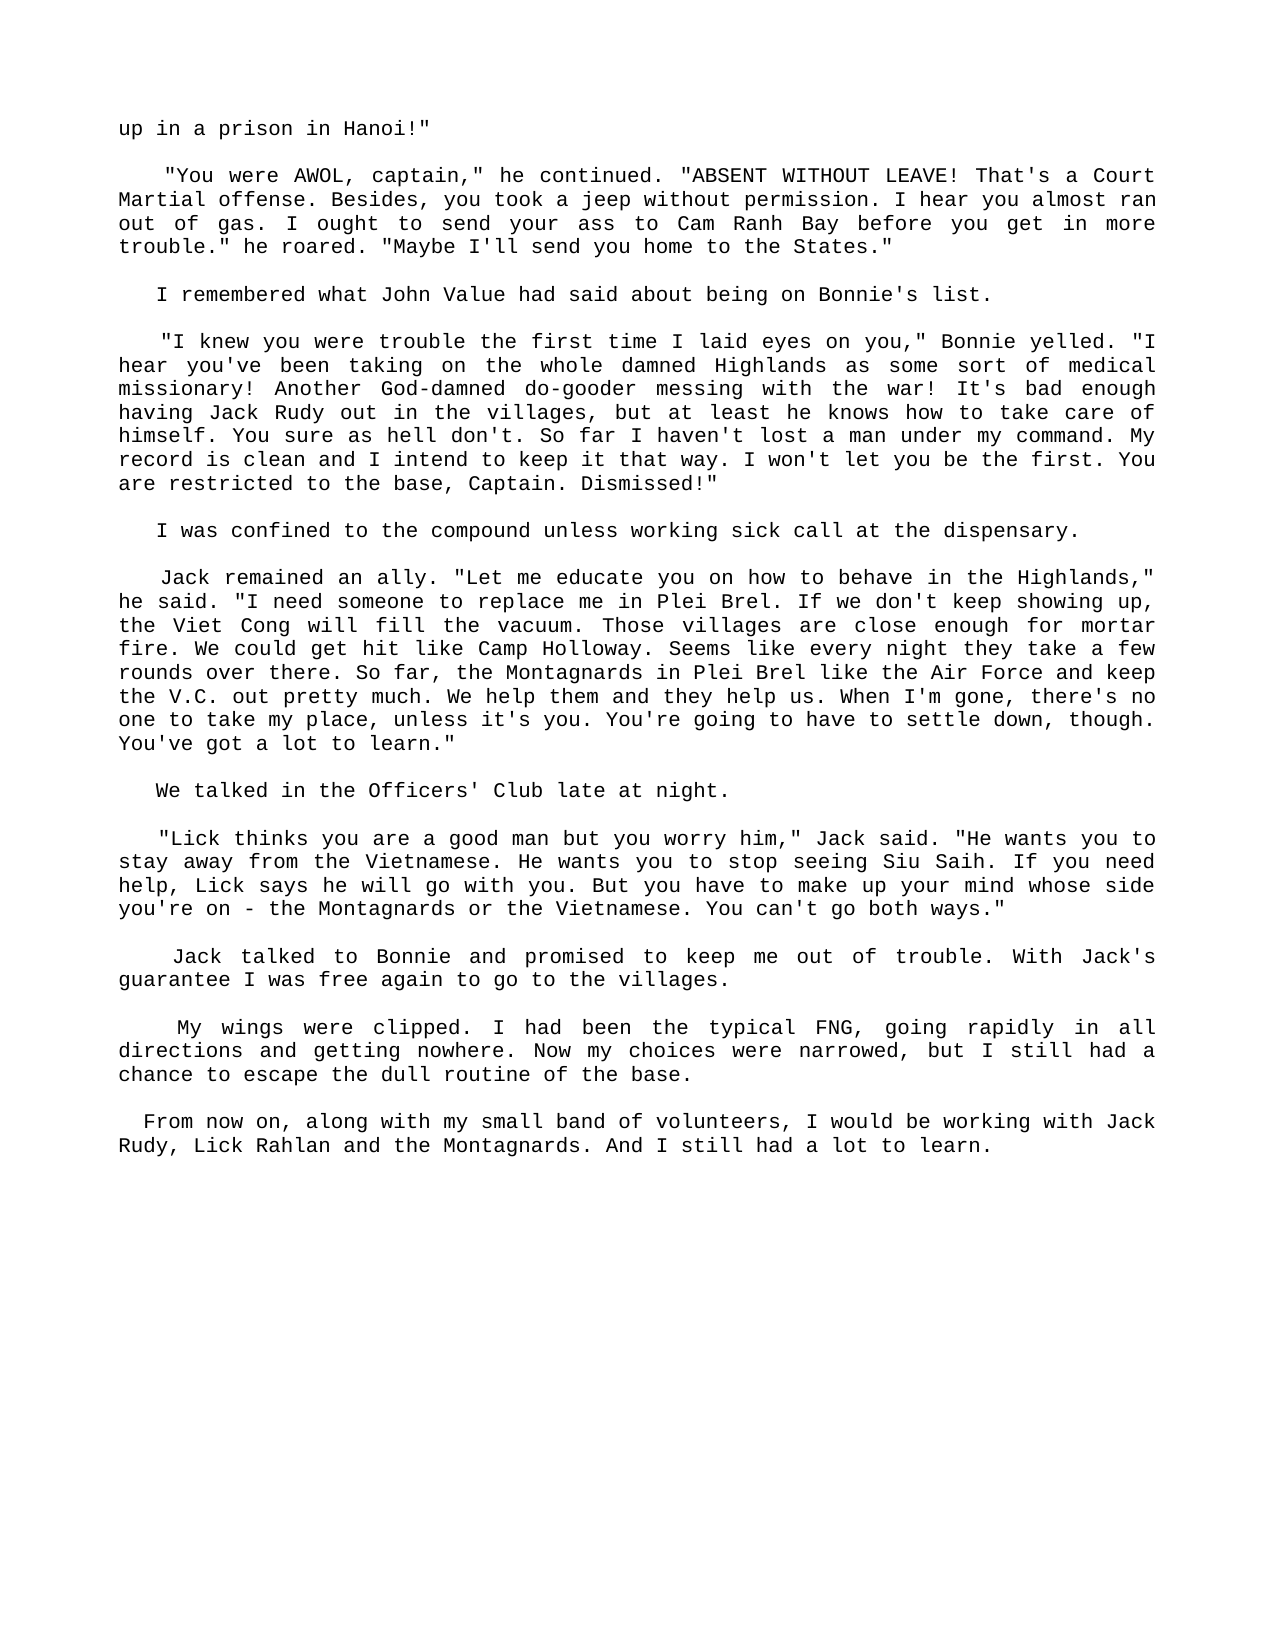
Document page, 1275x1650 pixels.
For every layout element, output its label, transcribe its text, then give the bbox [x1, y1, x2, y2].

text Jack talked to Bonnie and promised to keep me out of trouble. With Jack's guarantee I was free again to go to the villages. [118, 946, 1157, 993]
text up in a prison in Hanoi!" [118, 118, 1157, 142]
text We talked in the Officers' Club late at night. [118, 780, 1157, 804]
text "You were AWOL, captain," he continued. "ABSENT WITHOUT LEAVE! That's a Court Martial offense. Besides, you took a jeep without permission. I hear you almost ran out of gas. I ought to send your ass to Cam Ranh Bay before you get in more trouble." he roared. "Maybe I'll send you home to the States." [118, 165, 1157, 260]
text My wings were clipped. I had been the typical FNG, going rapidly in all directions and getting nowhere. Now my choices were narrowed, but I still had a chance to escape the dull routine of the base. [118, 1017, 1157, 1088]
text I was confined to the compound unless working sick call at the dispensary. [118, 520, 1157, 544]
text I remembered what John Value had said about being on Bonnie's list. [118, 284, 1157, 307]
text Jack remained an ally. "Let me educate you on how to behave in the Highlands," he said. "I need someone to replace me in Plei Brel. If we don't keep showing up, the Viet Cong will fill the vacuum. Those villages are close enough for mortar fire. We could get hit like Camp Holloway. Seems like every night they take a few rounds over there. So far, the Montagnards in Plei Brel like the Air Force and keep the V.C. out pretty much. We help them and they help us. When I'm gone, there's no one to take my place, unless it's you. You're going to have to settle down, though. You've got a lot to learn." [118, 567, 1157, 757]
text "Lick thinks you are a good man but you worry him," Jack said. "He wants you to stay away from the Vietnamese. He wants you to stop seeing Siu Saih. If you need help, Lick says he will go with you. But you have to make up your mind whose side you're on - the Montagnards or the Vietnamese. You can't go both ways." [118, 827, 1157, 922]
text From now on, along with my small band of volunteers, I would be working with Jack Rudy, Lick Rahlan and the Montagnards. And I still had a lot to learn. [118, 1111, 1157, 1158]
text "I knew you were trouble the first time I laid eyes on you," Bonnie yelled. "I hear you've been taking on the whole damned Highlands as some sort of medical missionary! Another God-damned do-gooder messing with the war! It's bad enough having Jack Rudy out in the villages, but at least he knows how to take care of himself. You sure as hell don't. So far I haven't lost a man under my command. My record is clean and I intend to keep it that way. I won't let you be the first. You are restricted to the base, Captain. Dismissed!" [118, 331, 1157, 496]
